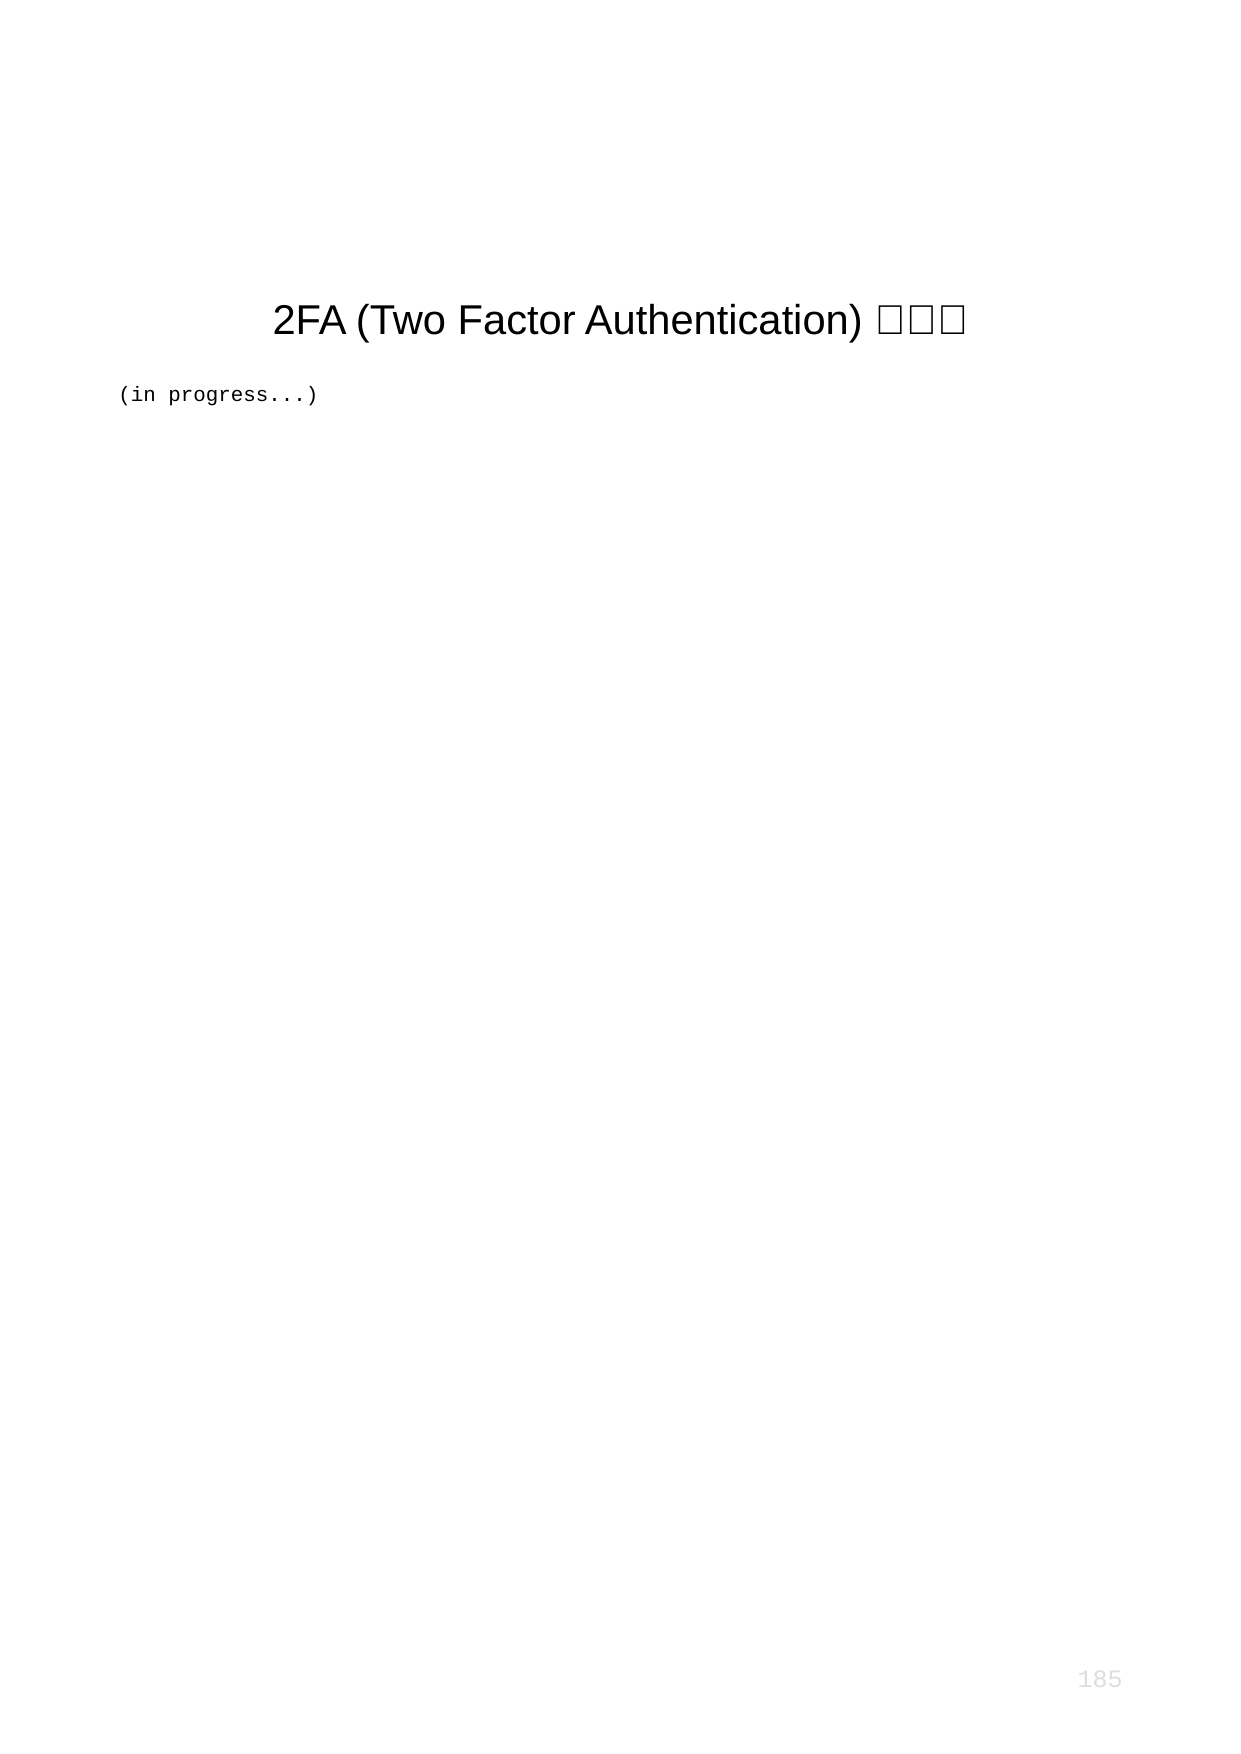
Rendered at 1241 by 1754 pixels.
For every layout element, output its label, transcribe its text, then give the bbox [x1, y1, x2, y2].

text (in progress...) [118, 384, 1122, 408]
subtitle 2FA (Two Factor Authentication) 👤📲🔏 [118, 295, 1122, 343]
